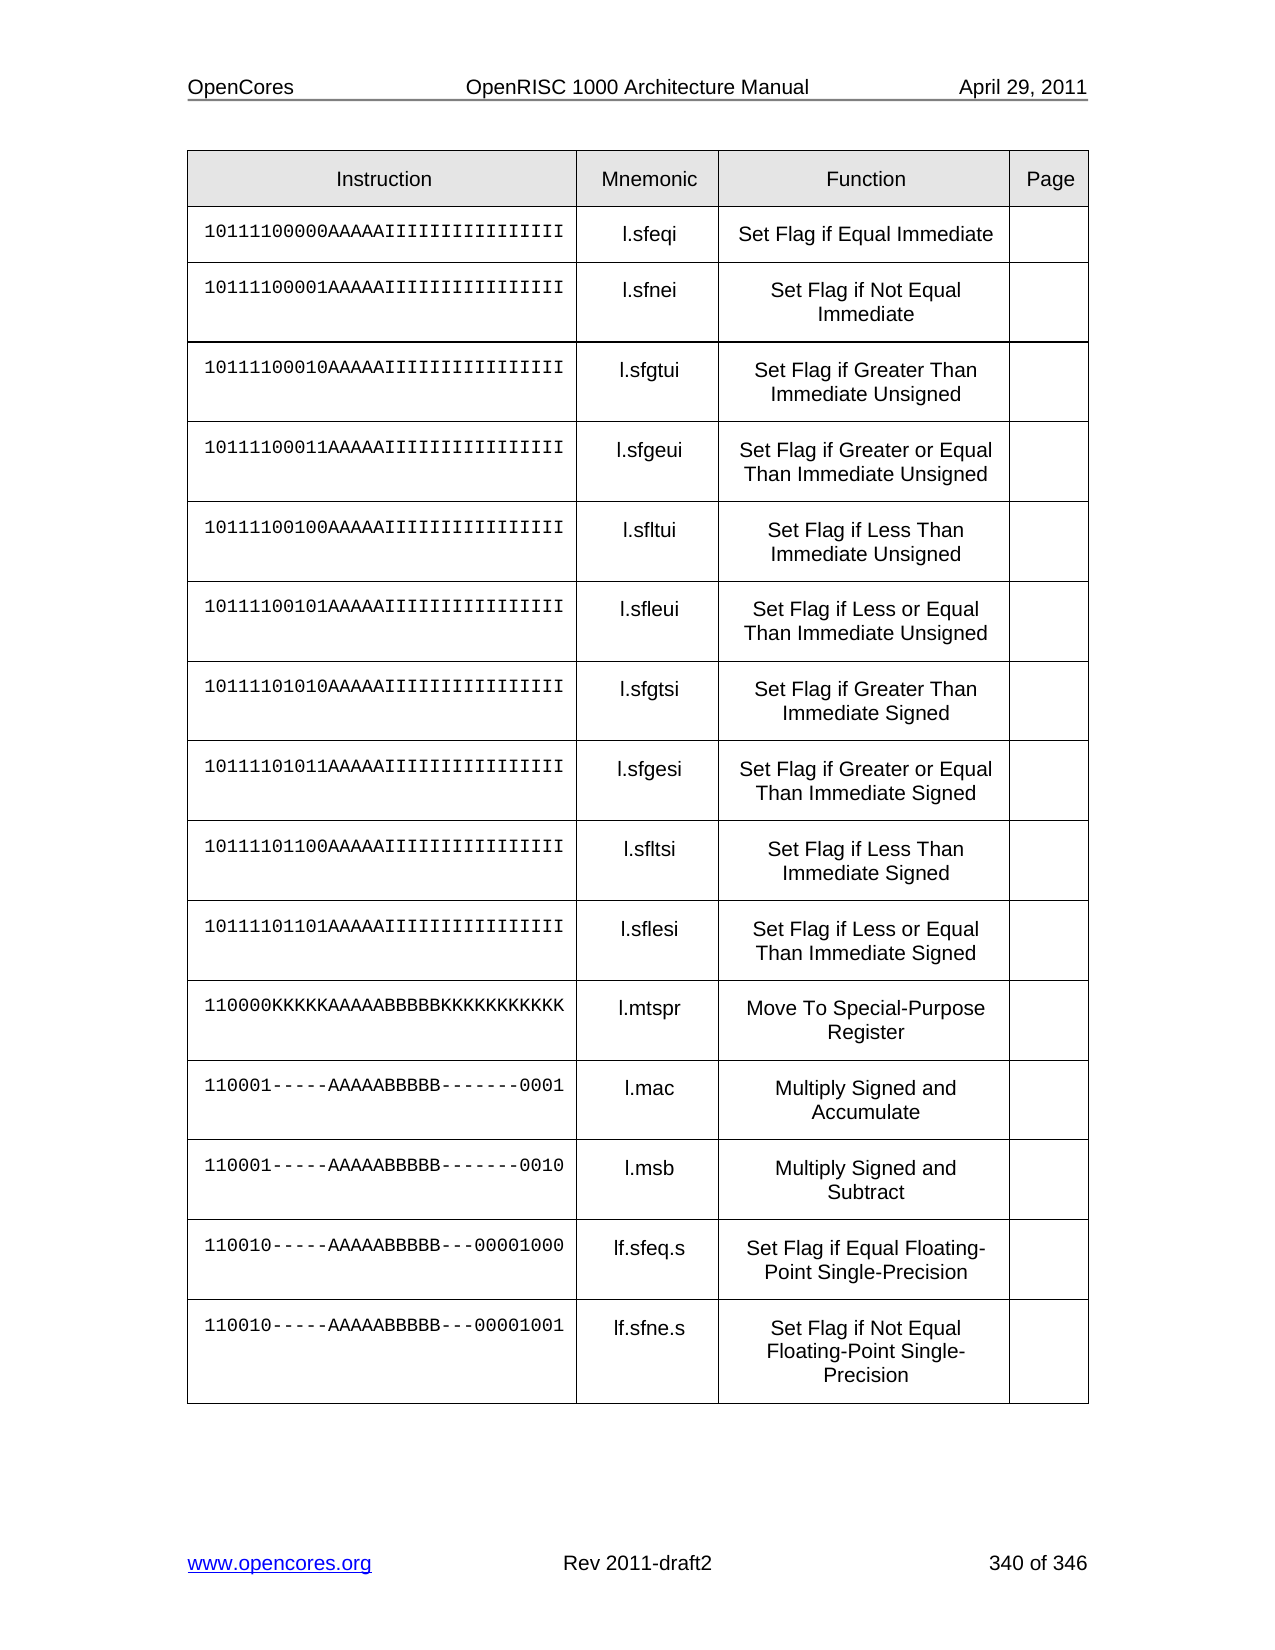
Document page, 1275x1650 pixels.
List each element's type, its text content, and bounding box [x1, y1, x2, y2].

table_cell 110001-----AAAAABBBBB-------0001 [188, 1061, 576, 1139]
table_cell Multiply Signed and Subtract [719, 1140, 1009, 1219]
table_cell 10111101011AAAAAIIIIIIIIIIIIIIII [188, 741, 576, 820]
table_cell 110001-----AAAAABBBBB-------0010 [188, 1140, 576, 1219]
table_cell l.sflesi [577, 901, 718, 980]
table_header Mnemonic [577, 151, 718, 206]
table_cell [1010, 263, 1088, 341]
table_cell lf.sfne.s [577, 1300, 718, 1403]
table_cell lf.sfeq.s [577, 1220, 718, 1299]
table_cell l.mac [577, 1061, 718, 1139]
table_cell 110000KKKKKAAAAABBBBBKKKKKKKKKKK [188, 981, 576, 1059]
table_cell 10111101100AAAAAIIIIIIIIIIIIIIII [188, 821, 576, 900]
table_cell Set Flag if Less or Equal Than Immediate Unsigned [719, 582, 1009, 661]
table_cell Set Flag if Less or Equal Than Immediate Signed [719, 901, 1009, 980]
table_cell 10111100001AAAAAIIIIIIIIIIIIIIII [188, 263, 576, 341]
table_cell l.sfgeui [577, 422, 718, 501]
table_cell [1010, 741, 1088, 820]
table_cell 10111101101AAAAAIIIIIIIIIIIIIIII [188, 901, 576, 980]
table_header Instruction [188, 151, 576, 206]
table_cell [1010, 901, 1088, 980]
table_cell l.msb [577, 1140, 718, 1219]
table_cell [1010, 1220, 1088, 1299]
table_cell [1010, 981, 1088, 1059]
table_cell l.sfltui [577, 502, 718, 581]
table_header Function [719, 151, 1009, 206]
table_cell 10111100000AAAAAIIIIIIIIIIIIIIII [188, 207, 576, 262]
table_cell [1010, 1061, 1088, 1139]
table_cell Set Flag if Equal Floating-Point Single-Precision [719, 1220, 1009, 1299]
table_cell [1010, 662, 1088, 740]
table_cell l.sfeqi [577, 207, 718, 262]
table_header Page [1010, 151, 1088, 206]
table_cell [1010, 422, 1088, 501]
table_cell [1010, 582, 1088, 661]
table_cell l.sfltsi [577, 821, 718, 900]
table_cell [1010, 1140, 1088, 1219]
table_cell Set Flag if Not Equal Floating-Point Single-Precision [719, 1300, 1009, 1403]
table_cell Set Flag if Greater or Equal Than Immediate Signed [719, 741, 1009, 820]
table_cell Move To Special-Purpose Register [719, 981, 1009, 1059]
table_cell Set Flag if Less Than Immediate Signed [719, 821, 1009, 900]
table_cell Set Flag if Equal Immediate [719, 207, 1009, 262]
table_cell 10111100010AAAAAIIIIIIIIIIIIIIII [188, 343, 576, 421]
table_cell 110010-----AAAAABBBBB---00001001 [188, 1300, 576, 1403]
table_cell Multiply Signed and Accumulate [719, 1061, 1009, 1139]
table_cell 10111100101AAAAAIIIIIIIIIIIIIIII [188, 582, 576, 661]
table_cell 110010-----AAAAABBBBB---00001000 [188, 1220, 576, 1299]
table_cell 10111101010AAAAAIIIIIIIIIIIIIIII [188, 662, 576, 740]
table_cell Set Flag if Not Equal Immediate [719, 263, 1009, 341]
table_cell [1010, 207, 1088, 262]
table_cell 10111100011AAAAAIIIIIIIIIIIIIIII [188, 422, 576, 501]
table_cell l.mtspr [577, 981, 718, 1059]
table_cell [1010, 821, 1088, 900]
table_cell [1010, 343, 1088, 421]
table_cell Set Flag if Less Than Immediate Unsigned [719, 502, 1009, 581]
table_cell Set Flag if Greater Than Immediate Unsigned [719, 343, 1009, 421]
table_cell l.sfgtsi [577, 662, 718, 740]
table_cell l.sfgesi [577, 741, 718, 820]
table_cell l.sfgtui [577, 343, 718, 421]
table_cell l.sfnei [577, 263, 718, 341]
table_cell [1010, 502, 1088, 581]
table_cell Set Flag if Greater Than Immediate Signed [719, 662, 1009, 740]
table_cell 10111100100AAAAAIIIIIIIIIIIIIIII [188, 502, 576, 581]
table_cell Set Flag if Greater or Equal Than Immediate Unsigned [719, 422, 1009, 501]
table_cell l.sfleui [577, 582, 718, 661]
table_cell [1010, 1300, 1088, 1403]
